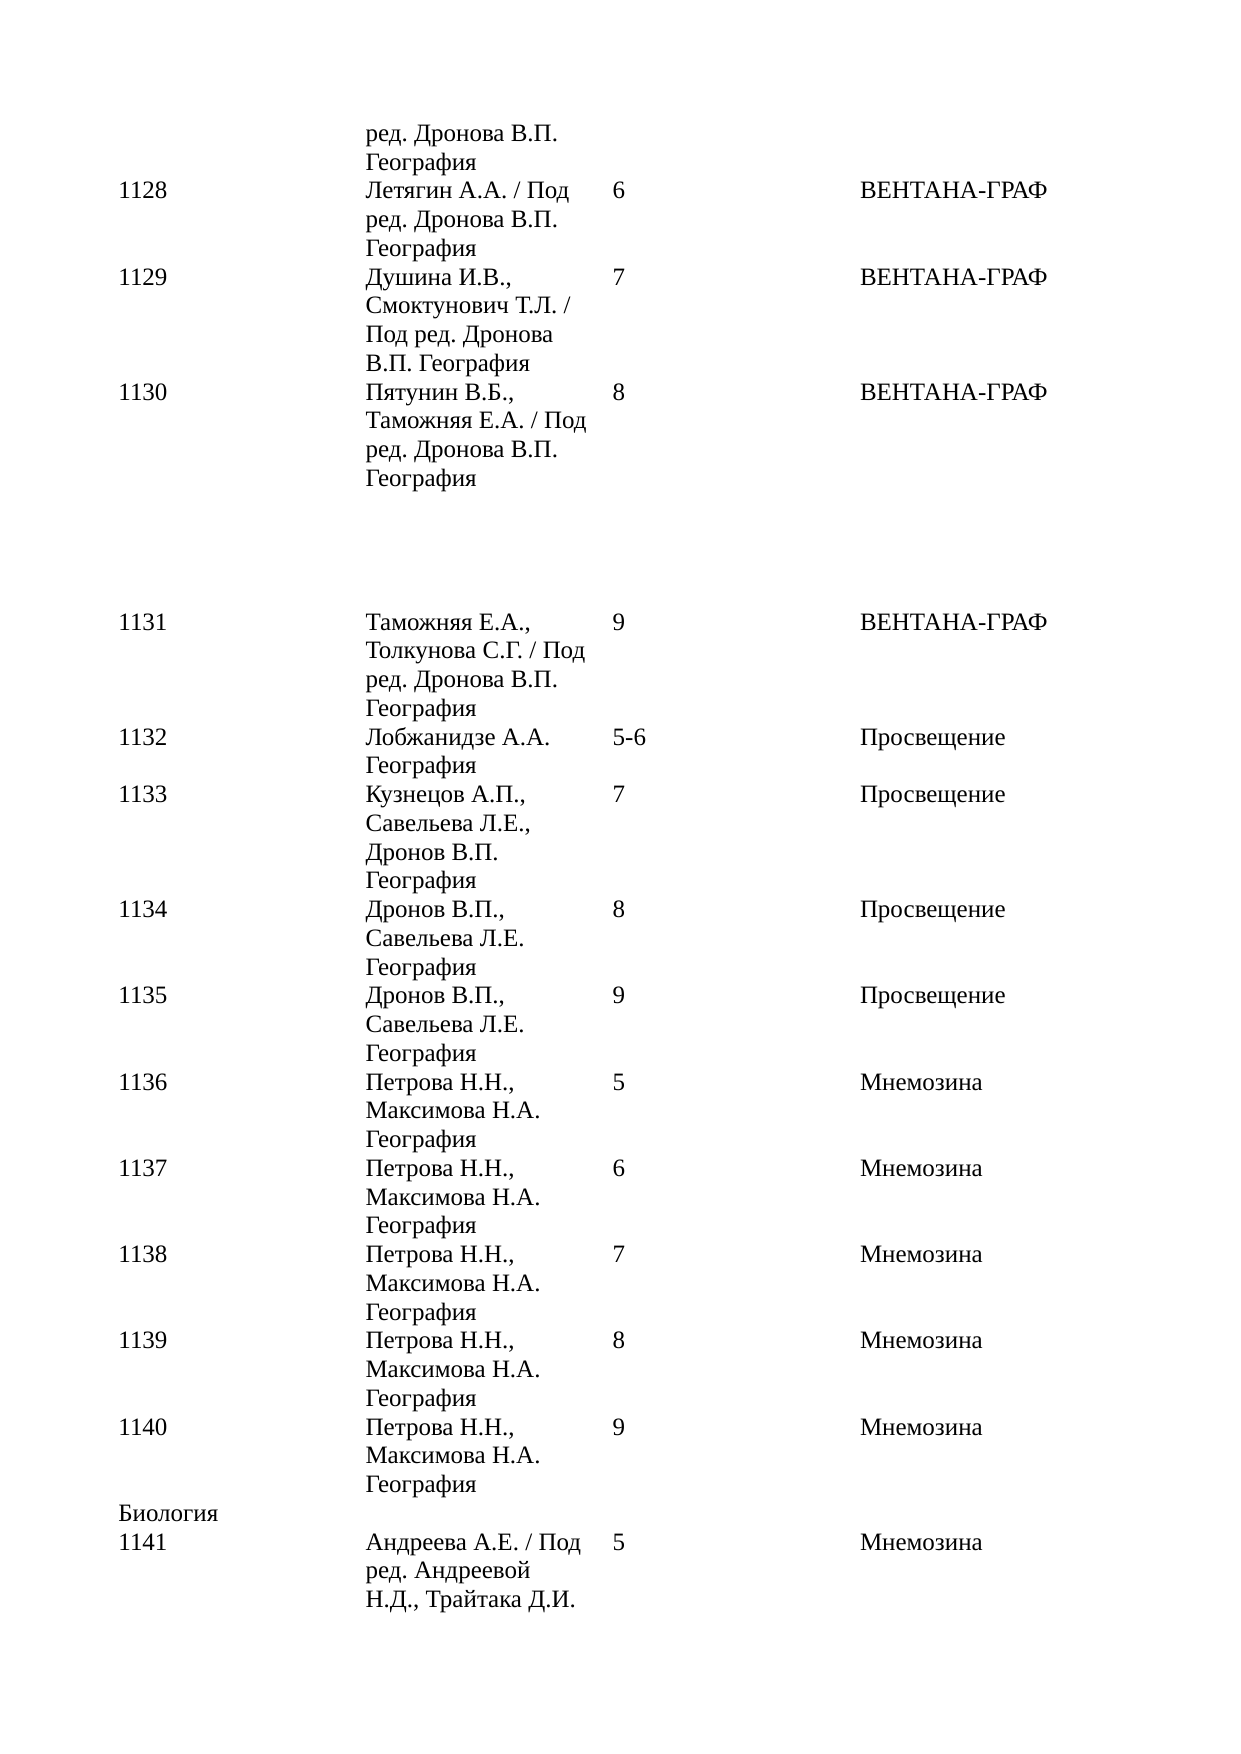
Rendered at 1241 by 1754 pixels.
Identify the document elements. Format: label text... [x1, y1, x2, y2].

table_cell 7 [601, 779, 848, 894]
table_cell 8 [601, 894, 848, 981]
table_cell 1138 [107, 1239, 354, 1326]
table_cell Дронов В.П., Савельева Л.Е. География [354, 981, 601, 1067]
table_cell Кузнецов А.П., Савельева Л.Е., Дронов В.П. География [354, 779, 601, 894]
table_cell 1137 [107, 1153, 354, 1239]
table_cell 6 [601, 176, 848, 262]
table_header 1131 [107, 607, 354, 722]
table_cell Просвещение [849, 981, 1096, 1067]
table_cell Петрова Н.Н., Максимова Н.А. География [354, 1067, 601, 1153]
table_cell [107, 118, 354, 176]
table_cell 1129 [107, 262, 354, 377]
table_cell 9 [601, 981, 848, 1067]
table_cell Мнемозина [849, 1412, 1096, 1498]
table_cell Просвещение [849, 722, 1096, 779]
table_cell 1136 [107, 1067, 354, 1153]
table_cell 1134 [107, 894, 354, 981]
table_cell 7 [601, 1239, 848, 1326]
table_cell Мнемозина [849, 1326, 1096, 1412]
table_header Биология [107, 1498, 1096, 1527]
table_cell Пятунин В.Б., Таможняя Е.А. / Под ред. Дронова В.П. География [354, 377, 601, 492]
table_cell 1128 [107, 176, 354, 262]
table_header 9 [601, 607, 848, 722]
table_cell Петрова Н.Н., Максимова Н.А. География [354, 1412, 601, 1498]
table_cell 1132 [107, 722, 354, 779]
table_cell 8 [601, 1326, 848, 1412]
table_cell Мнемозина [849, 1239, 1096, 1326]
table_cell Петрова Н.Н., Максимова Н.А. География [354, 1326, 601, 1412]
table_cell [849, 118, 1096, 176]
table_cell 1140 [107, 1412, 354, 1498]
table_cell Петрова Н.Н., Максимова Н.А. География [354, 1239, 601, 1326]
table_cell 1135 [107, 981, 354, 1067]
table_cell 5 [601, 1067, 848, 1153]
table_cell Просвещение [849, 894, 1096, 981]
table_header Мнемозина [849, 1527, 1096, 1621]
table_cell [601, 118, 848, 176]
table_cell 1139 [107, 1326, 354, 1412]
table_cell 1133 [107, 779, 354, 894]
table_cell Просвещение [849, 779, 1096, 894]
table_cell ВЕНТАНА-ГРАФ [849, 262, 1096, 377]
table_cell Мнемозина [849, 1153, 1096, 1239]
table_cell Петрова Н.Н., Максимова Н.А. География [354, 1153, 601, 1239]
table_cell Лобжанидзе А.А. География [354, 722, 601, 779]
table_cell Летягин А.А. / Под ред. Дронова В.П. География [354, 176, 601, 262]
table_header ВЕНТАНА-ГРАФ [849, 607, 1096, 722]
table_header Таможняя Е.А., Толкунова С.Г. / Под ред. Дронова В.П. География [354, 607, 601, 722]
table_cell 1130 [107, 377, 354, 492]
table_cell ВЕНТАНА-ГРАФ [849, 377, 1096, 492]
table_cell Душина И.В., Смоктунович Т.Л. / Под ред. Дронова В.П. География [354, 262, 601, 377]
table_cell ВЕНТАНА-ГРАФ [849, 176, 1096, 262]
table_header 5 [601, 1527, 848, 1621]
table_cell Дронов В.П., Савельева Л.Е. География [354, 894, 601, 981]
table_cell ред. Дронова В.П. География [354, 118, 601, 176]
table_header Андреева А.Е. / Под ред. Андреевой Н.Д., Трайтака Д.И. [354, 1527, 601, 1621]
table_cell 5-6 [601, 722, 848, 779]
table_header 1141 [107, 1527, 354, 1621]
table_cell 6 [601, 1153, 848, 1239]
table_cell 7 [601, 262, 848, 377]
table_cell Мнемозина [849, 1067, 1096, 1153]
table_cell 9 [601, 1412, 848, 1498]
table_cell 8 [601, 377, 848, 492]
